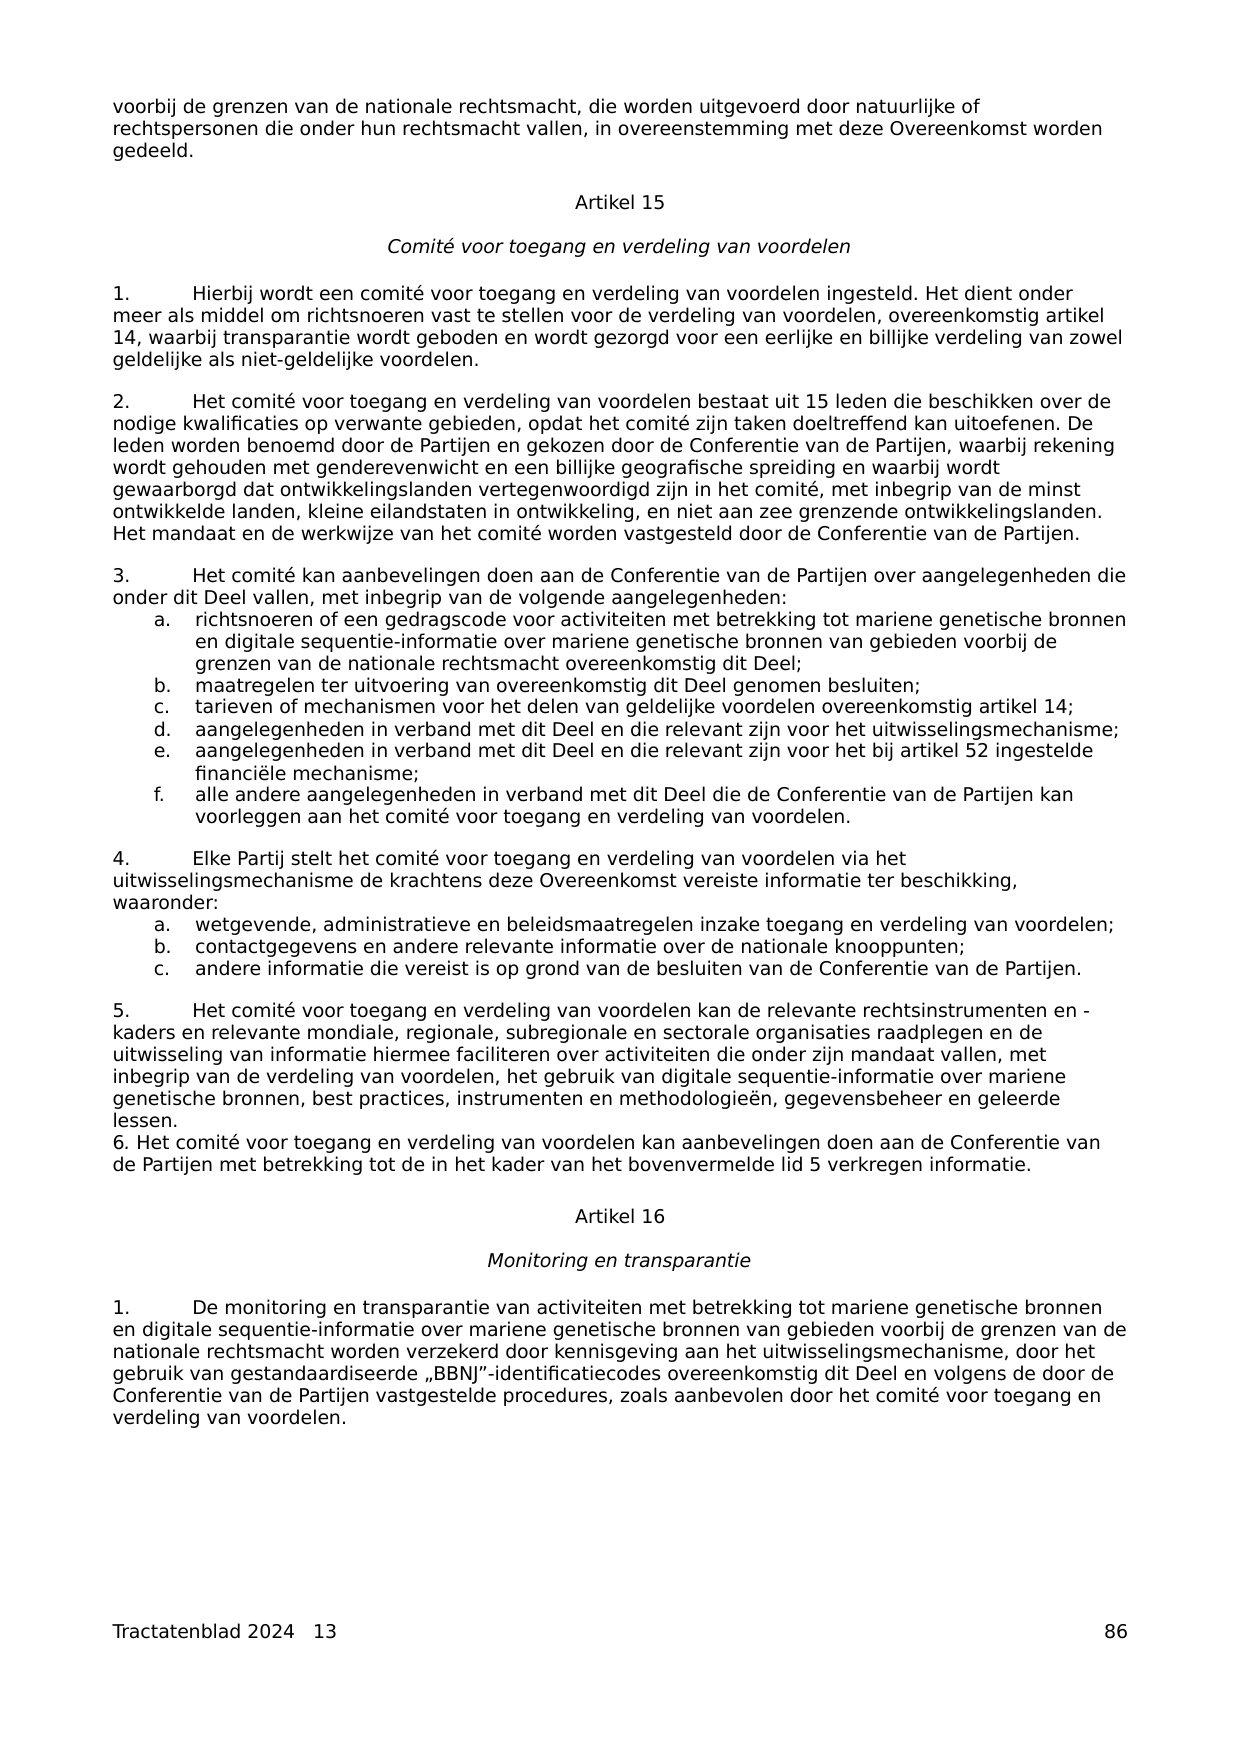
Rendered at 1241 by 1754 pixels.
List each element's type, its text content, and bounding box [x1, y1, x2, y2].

text c. tarieven of mechanismen voor het delen van geldelijke voordelen overeenkomstig artikel 14; [153, 696, 1128, 718]
text b. maatregelen ter uitvoering van overeenkomstig dit Deel genomen besluiten; [153, 674, 1128, 696]
text b. contactgegevens en andere relevante informatie over de nationale knooppunten; [153, 936, 1128, 958]
text c. andere informatie die vereist is op grond van de besluiten van de Conferentie van de Partijen. [153, 958, 1128, 980]
text 3. Het comité kan aanbevelingen doen aan de Conferentie van de Partijen over aangelegenheden die onder dit Deel vallen, met inbegrip van de volgende aangelegenheden: [112, 564, 1128, 608]
text 6. Het comité voor toegang en verdeling van voordelen kan aanbevelingen doen aan de Conferentie van de Partijen met betrekking tot de in het kader van het bovenvermelde lid 5 verkregen informatie. [112, 1132, 1128, 1176]
text voorbij de grenzen van de nationale rechtsmacht, die worden uitgevoerd door natuurlijke of rechtspersonen die onder hun rechtsmacht vallen, in overeenstemming met deze Overeenkomst worden gedeeld. [112, 96, 1128, 162]
subtitle Artikel 15 Comité voor toegang en verdeling van voordelen [112, 192, 1128, 258]
text f. alle andere aangelegenheden in verband met dit Deel die de Conferentie van de Partijen kan voorleggen aan het comité voor toegang en verdeling van voordelen. [153, 784, 1128, 828]
text d. aangelegenheden in verband met dit Deel en die relevant zijn voor het uitwisselingsmechanisme; [153, 718, 1128, 740]
text 5. Het comité voor toegang en verdeling van voordelen kan de relevante rechtsinstrumenten en -kaders en relevante mondiale, regionale, subregionale en sectorale organisaties raadplegen en de uitwisseling van informatie hiermee faciliteren over activiteiten die onder zijn mandaat vallen, met inbegrip van de verdeling van voordelen, het gebruik van digitale sequentie-informatie over mariene genetische bronnen, best practices, instrumenten en methodologieën, gegevensbeheer en geleerde lessen. [112, 1000, 1128, 1132]
text 1. De monitoring en transparantie van activiteiten met betrekking tot mariene genetische bronnen en digitale sequentie-informatie over mariene genetische bronnen van gebieden voorbij de grenzen van de nationale rechtsmacht worden verzekerd door kennisgeving aan het uitwisselingsmechanisme, door het gebruik van gestandaardiseerde „BBNJ”-identificatiecodes overeenkomstig dit Deel en volgens de door de Conferentie van de Partijen vastgestelde procedures, zoals aanbevolen door het comité voor toegang en verdeling van voordelen. [112, 1297, 1128, 1429]
text 4. Elke Partij stelt het comité voor toegang en verdeling van voordelen via het uitwisselingsmechanisme de krachtens deze Overeenkomst vereiste informatie ter beschikking, waaronder: [112, 848, 1128, 914]
text 2. Het comité voor toegang en verdeling van voordelen bestaat uit 15 leden die beschikken over de nodige kwalificaties op verwante gebieden, opdat het comité zijn taken doeltreffend kan uitoefenen. De leden worden benoemd door de Partijen en gekozen door de Conferentie van de Partijen, waarbij rekening wordt gehouden met genderevenwicht en een billijke geografische spreiding en waarbij wordt gewaarborgd dat ontwikkelingslanden vertegenwoordigd zijn in het comité, met inbegrip van de minst ontwikkelde landen, kleine eilandstaten in ontwikkeling, en niet aan zee grenzende ontwikkelingslanden. Het mandaat en de werkwijze van het comité worden vastgesteld door de Conferentie van de Partijen. [112, 391, 1128, 544]
text a. wetgevende, administratieve en beleidsmaatregelen inzake toegang en verdeling van voordelen; [153, 914, 1128, 936]
text a. richtsnoeren of een gedragscode voor activiteiten met betrekking tot mariene genetische bronnen en digitale sequentie-informatie over mariene genetische bronnen van gebieden voorbij de grenzen van de nationale rechtsmacht overeenkomstig dit Deel; [153, 608, 1128, 674]
subtitle Artikel 16 Monitoring en transparantie [112, 1206, 1128, 1272]
text e. aangelegenheden in verband met dit Deel en die relevant zijn voor het bij artikel 52 ingestelde financiële mechanisme; [153, 740, 1128, 784]
text 1. Hierbij wordt een comité voor toegang en verdeling van voordelen ingesteld. Het dient onder meer als middel om richtsnoeren vast te stellen voor de verdeling van voordelen, overeenkomstig artikel 14, waarbij transparantie wordt geboden en wordt gezorgd voor een eerlijke en billijke verdeling van zowel geldelijke als niet-geldelijke voordelen. [112, 283, 1128, 371]
